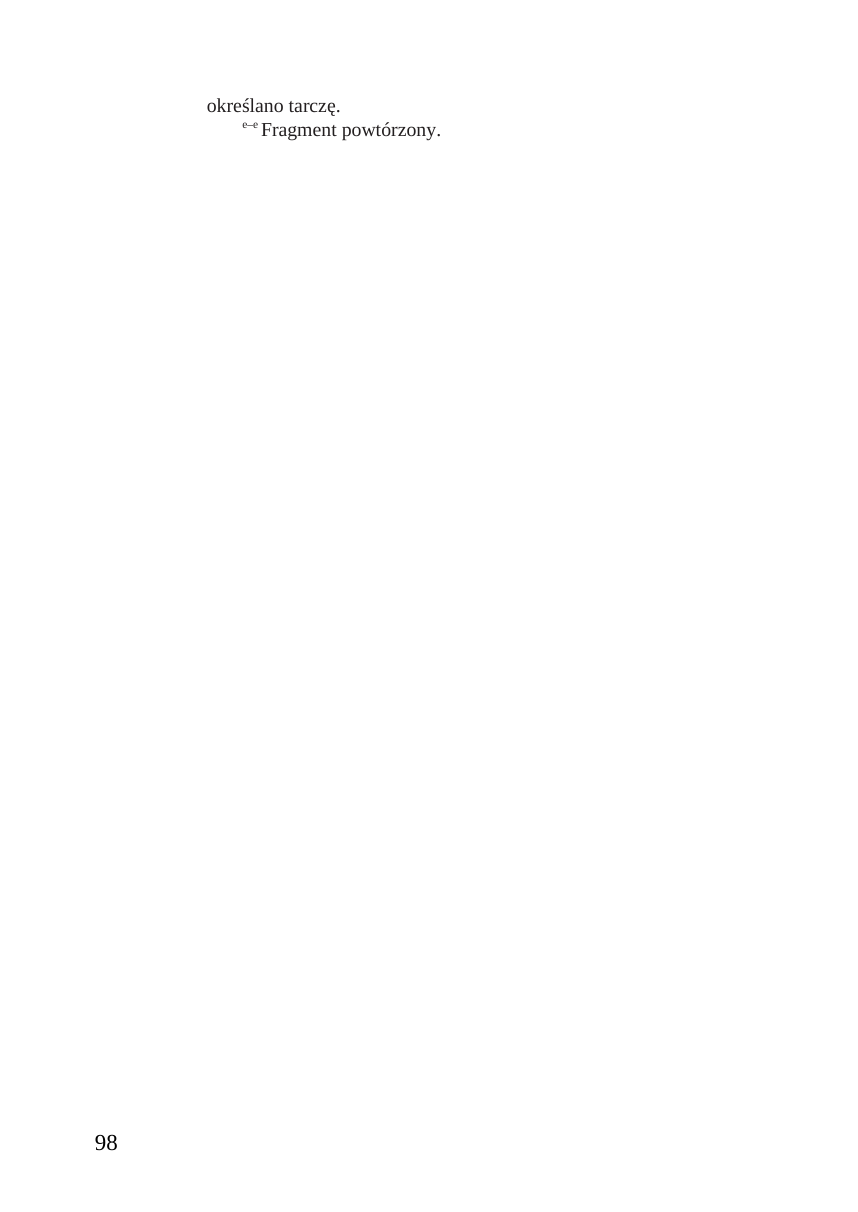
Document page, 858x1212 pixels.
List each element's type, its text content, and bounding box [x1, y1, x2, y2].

text określano tarczę. [207, 94, 745, 117]
text e–e Fragment powtórzony. [242, 117, 807, 140]
